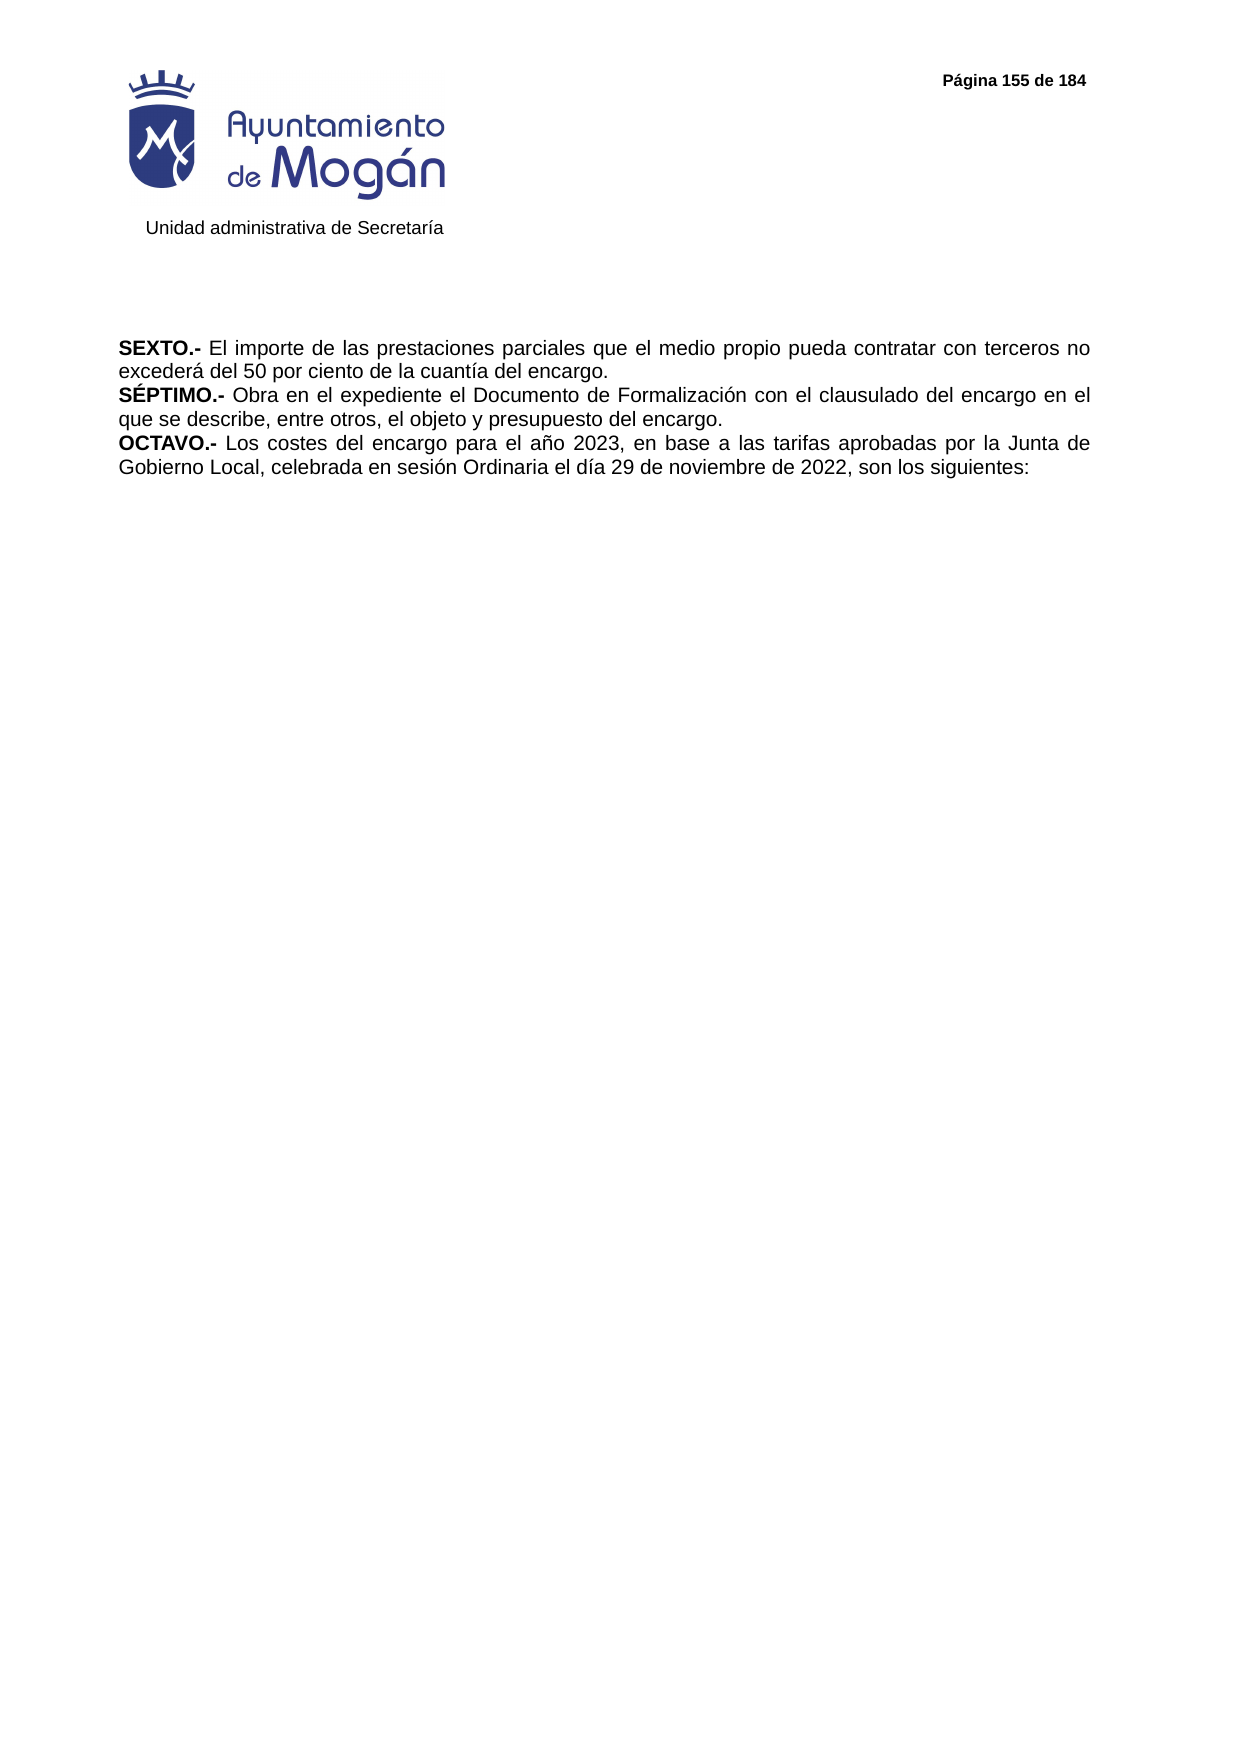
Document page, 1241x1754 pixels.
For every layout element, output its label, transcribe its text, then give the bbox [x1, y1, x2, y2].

text SEXTO.- El importe de las prestaciones parciales que el medio propio pueda contratar con terceros no excederá del 50 por ciento de la cuantía del encargo. [118, 335, 1092, 383]
text OCTAVO.- Los costes del encargo para el año 2023, en base a las tarifas aprobadas por la Junta de Gobierno Local, celebrada en sesión Ordinaria el día 29 de noviembre de 2022, son los siguientes: [118, 431, 1092, 479]
picture [128, 70, 445, 206]
text SÉPTIMO.- Obra en el expediente el Documento de Formalización con el clausulado del encargo en el que se describe, entre otros, el objeto y presupuesto del encargo. [118, 383, 1092, 431]
